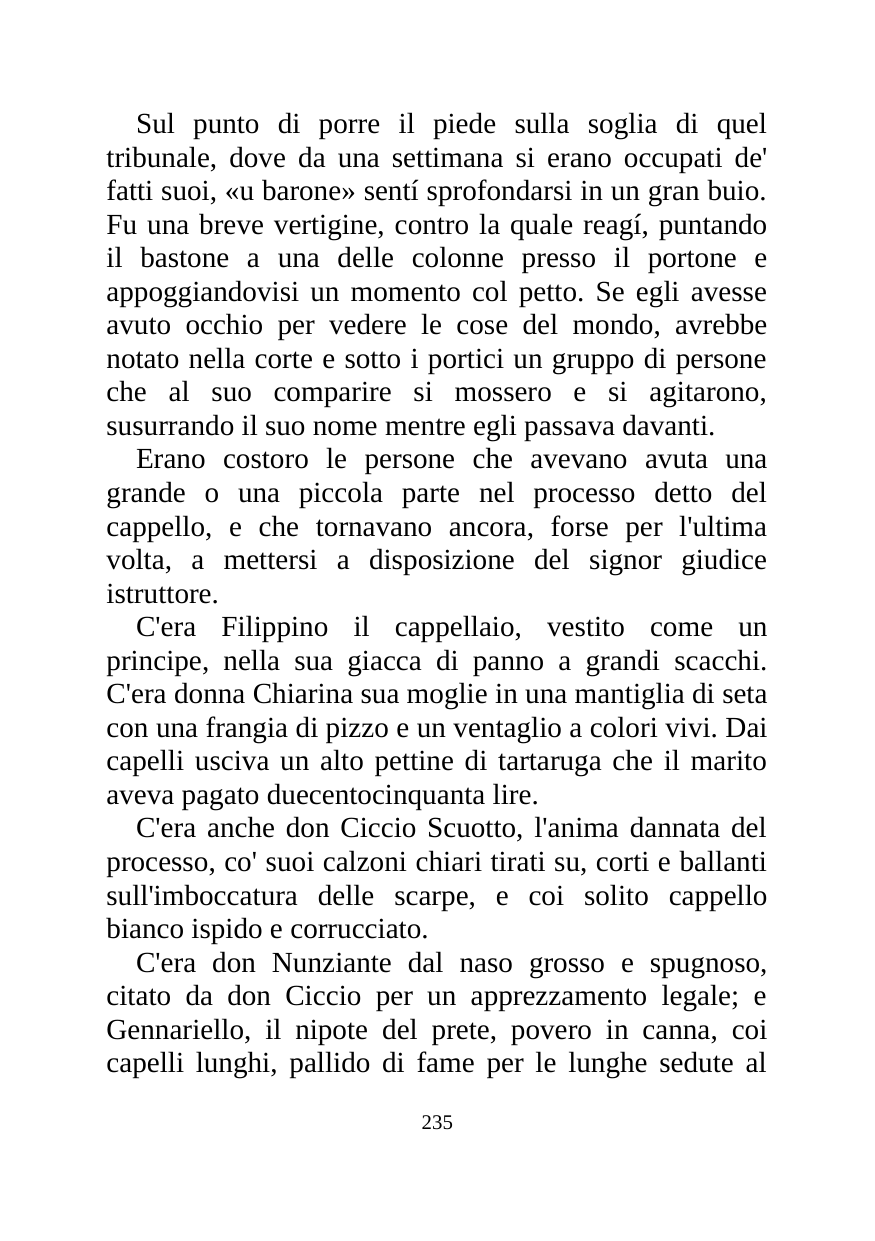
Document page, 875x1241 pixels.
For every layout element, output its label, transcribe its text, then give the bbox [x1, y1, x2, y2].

text Sul punto di porre il piede sulla soglia di quel tribunale, dove da una settimana si erano occupati de' fatti suoi, «u barone» sentí sprofondarsi in un gran buio. Fu una breve vertigine, contro la quale reagí, puntando il bastone a una delle colonne presso il portone e appoggiandovisi un momento col petto. Se egli avesse avuto occhio per vedere le cose del mondo, avrebbe notato nella corte e sotto i portici un gruppo di persone che al suo comparire si mossero e si agitarono, susurrando il suo nome mentre egli passava davanti. [106, 106, 768, 442]
text Erano costoro le persone che avevano avuta una grande o una piccola parte nel processo detto del cappello, e che tornavano ancora, forse per l'ultima volta, a mettersi a disposizione del signor giudice istruttore. [106, 442, 768, 609]
text C'era Filippino il cappellaio, vestito come un principe, nella sua giacca di panno a grandi scacchi. C'era donna Chiarina sua moglie in una mantiglia di seta con una frangia di pizzo e un ventaglio a colori vivi. Dai capelli usciva un alto pettine di tartaruga che il marito aveva pagato duecentocinquanta lire. [106, 609, 768, 811]
text C'era anche don Ciccio Scuotto, l'anima dannata del processo, co' suoi calzoni chiari tirati su, corti e ballanti sull'imboccatura delle scarpe, e coi solito cappello bianco ispido e corrucciato. [106, 811, 768, 945]
text C'era don Nunziante dal naso grosso e spugnoso, citato da don Ciccio per un apprezzamento legale; e Gennariello, il nipote del prete, povero in canna, coi capelli lunghi, pallido di fame per le lunghe sedute al [106, 945, 768, 1079]
